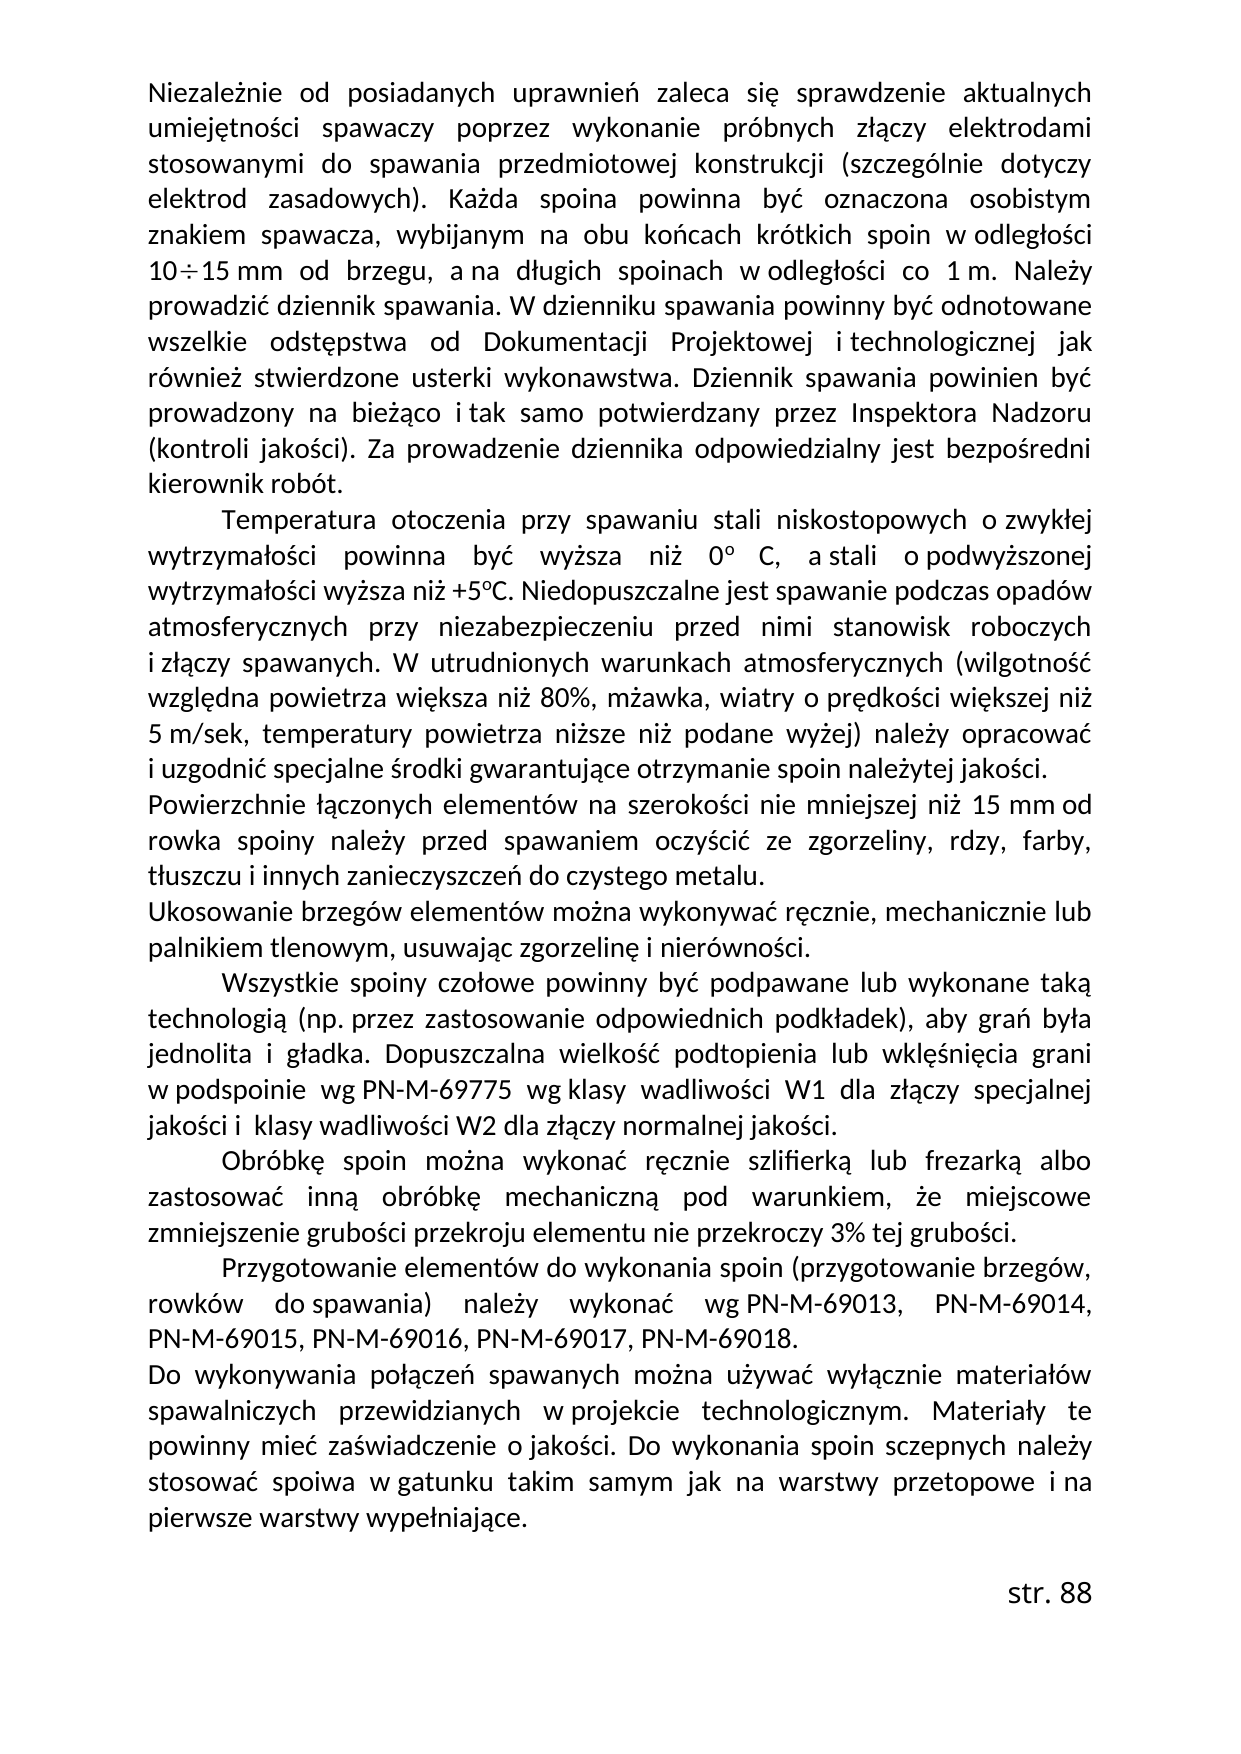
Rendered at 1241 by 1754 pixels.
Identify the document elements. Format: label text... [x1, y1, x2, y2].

text Powierzchnie łączonych elementów na szerokości nie mniejszej niż 15 mm od rowka spoiny należy przed spawaniem oczyścić ze zgorzeliny, rdzy, farby, tłuszczu i innych zanieczyszczeń do czystego metalu. [148, 786, 1093, 893]
text Temperatura otoczenia przy spawaniu stali niskostopowych o zwykłej wytrzymałości powinna być wyższa niż 0o C, a stali o podwyższonej wytrzymałości wyższa niż +5oC. Niedopuszczalne jest spawanie podczas opadów atmosferycznych przy niezabezpieczeniu przed nimi stanowisk roboczych i złączy spawanych. W utrudnionych warunkach atmosferycznych (wilgotność względna powietrza większa niż 80%, mżawka, wiatry o prędkości większej niż 5 m/sek, temperatury powietrza niższe niż podane wyżej) należy opracować i uzgodnić specjalne środki gwarantujące otrzymanie spoin należytej jakości. [148, 501, 1093, 786]
text Przygotowanie elementów do wykonania spoin (przygotowanie brzegów, rowków do spawania) należy wykonać wg PN‑M‑69013, PN‑M‑69014, PN‑M‑69015, PN‑M‑69016, PN‑M‑69017, PN‑M‑69018. [148, 1249, 1093, 1356]
text Ukosowanie brzegów elementów można wykonywać ręcznie, mechanicznie lub palnikiem tlenowym, usuwając zgorzelinę i nierówności. [148, 893, 1093, 964]
text Wszystkie spoiny czołowe powinny być podpawane lub wykonane taką technologią (np. przez zastosowanie odpowiednich podkładek), aby grań była jednolita i gładka. Dopuszczalna wielkość podtopienia lub wklęśnięcia grani w podspoinie wg PN‑M‑69775 wg klasy wadliwości W1 dla złączy specjalnej jakości i klasy wadliwości W2 dla złączy normalnej jakości. [148, 964, 1093, 1142]
text Obróbkę spoin można wykonać ręcznie szlifierką lub frezarką albo zastosować inną obróbkę mechaniczną pod warunkiem, że miejscowe zmniejszenie grubości przekroju elementu nie przekroczy 3% tej grubości. [148, 1142, 1093, 1249]
text Niezależnie od posiadanych uprawnień zaleca się sprawdzenie aktualnych umiejętności spawaczy poprzez wykonanie próbnych złączy elektrodami stosowanymi do spawania przedmiotowej konstrukcji (szczególnie dotyczy elektrod zasadowych). Każda spoina powinna być oznaczona osobistym znakiem spawacza, wybijanym na obu końcach krótkich spoin w odległości 1015 mm od brzegu, a na długich spoinach w odległości co 1 m. Należy prowadzić dziennik spawania. W dzienniku spawania powinny być odnotowane wszelkie odstępstwa od Dokumentacji Projektowej i technologicznej jak również stwierdzone usterki wykonawstwa. Dziennik spawania powinien być prowadzony na bieżąco i tak samo potwierdzany przez Inspektora Nadzoru (kontroli jakości). Za prowadzenie dziennika odpowiedzialny jest bezpośredni kierownik robót. [148, 74, 1093, 501]
text Do wykonywania połączeń spawanych można używać wyłącznie materiałów spawalniczych przewidzianych w projekcie technologicznym. Materiały te powinny mieć zaświadczenie o jakości. Do wykonania spoin sczepnych należy stosować spoiwa w gatunku takim samym jak na warstwy przetopowe i na pierwsze warstwy wypełniające. [148, 1356, 1093, 1534]
